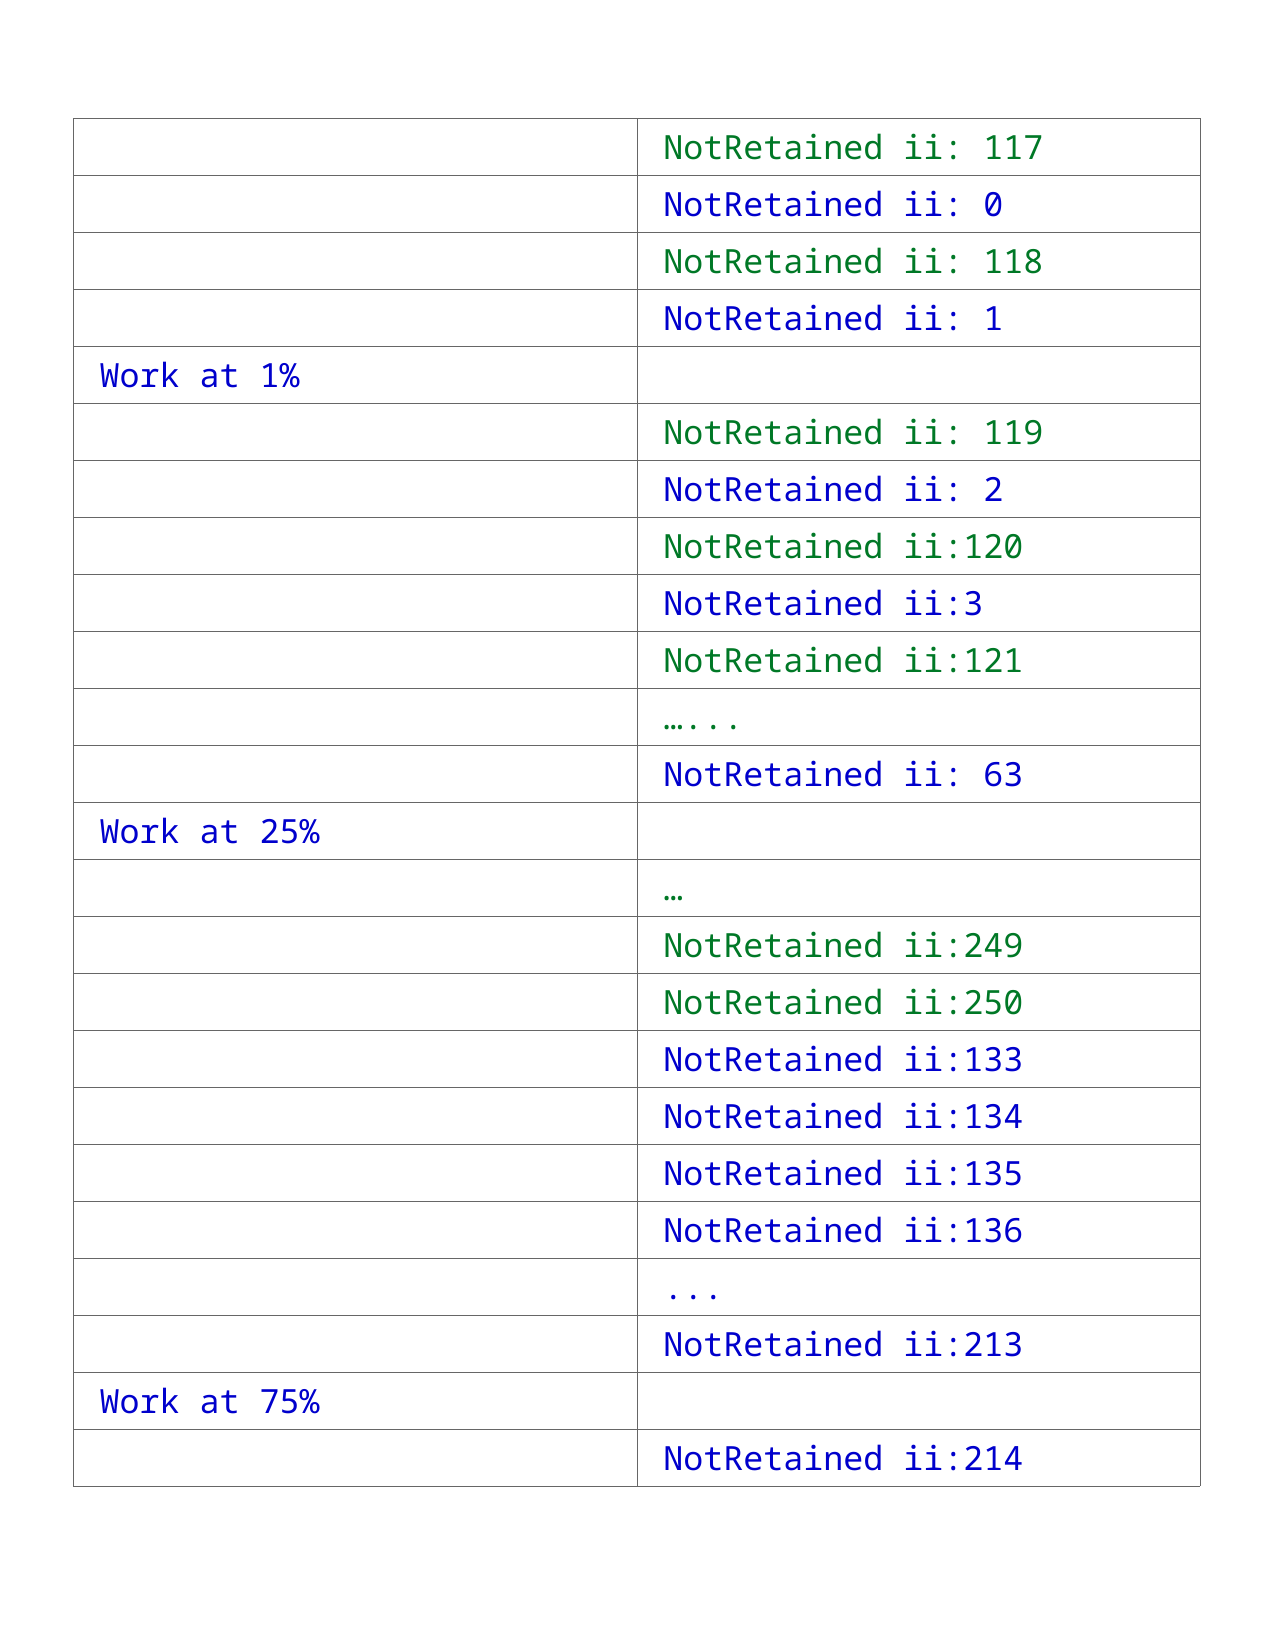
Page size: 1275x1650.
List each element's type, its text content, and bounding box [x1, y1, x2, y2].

table_cell …... [638, 689, 1200, 745]
table_cell [74, 176, 637, 232]
table_cell NotRetained ii:134 [638, 1088, 1200, 1144]
table_cell [74, 1430, 637, 1486]
table_cell [74, 233, 637, 289]
table_cell … [638, 860, 1200, 916]
table_cell ... [638, 1259, 1200, 1315]
table_cell [74, 518, 637, 574]
table_cell [74, 1316, 637, 1372]
table_cell NotRetained ii: 1 [638, 290, 1200, 346]
table_cell NotRetained ii:214 [638, 1430, 1200, 1486]
table_cell [74, 1145, 637, 1201]
table_cell NotRetained ii: 63 [638, 746, 1200, 802]
table_cell NotRetained ii:120 [638, 518, 1200, 574]
table_cell [74, 974, 637, 1030]
table_cell NotRetained ii: 117 [638, 119, 1200, 175]
table_cell NotRetained ii:135 [638, 1145, 1200, 1201]
table_cell [74, 1259, 637, 1315]
table_cell [74, 575, 637, 631]
table_cell [638, 1373, 1200, 1429]
table_cell Work at 1% [74, 347, 637, 403]
table_cell [74, 1202, 637, 1258]
table_cell [74, 119, 637, 175]
table_cell Work at 75% [74, 1373, 637, 1429]
table_cell NotRetained ii: 119 [638, 404, 1200, 460]
table_cell [74, 290, 637, 346]
table_cell NotRetained ii:249 [638, 917, 1200, 973]
table_cell NotRetained ii:136 [638, 1202, 1200, 1258]
table_cell [638, 347, 1200, 403]
table_cell [74, 632, 637, 688]
table_cell NotRetained ii:213 [638, 1316, 1200, 1372]
table_cell Work at 25% [74, 803, 637, 859]
table_cell [74, 461, 637, 517]
table_cell NotRetained ii: 2 [638, 461, 1200, 517]
table_cell [74, 1088, 637, 1144]
table_cell NotRetained ii:3 [638, 575, 1200, 631]
table_cell NotRetained ii:133 [638, 1031, 1200, 1087]
table_cell [74, 1031, 637, 1087]
table_cell [74, 917, 637, 973]
table_cell NotRetained ii:121 [638, 632, 1200, 688]
table_cell [74, 746, 637, 802]
table_cell [74, 404, 637, 460]
table_cell [74, 689, 637, 745]
table_cell [74, 860, 637, 916]
table_cell NotRetained ii:250 [638, 974, 1200, 1030]
table_cell NotRetained ii: 0 [638, 176, 1200, 232]
table_cell [638, 803, 1200, 859]
table_cell NotRetained ii: 118 [638, 233, 1200, 289]
